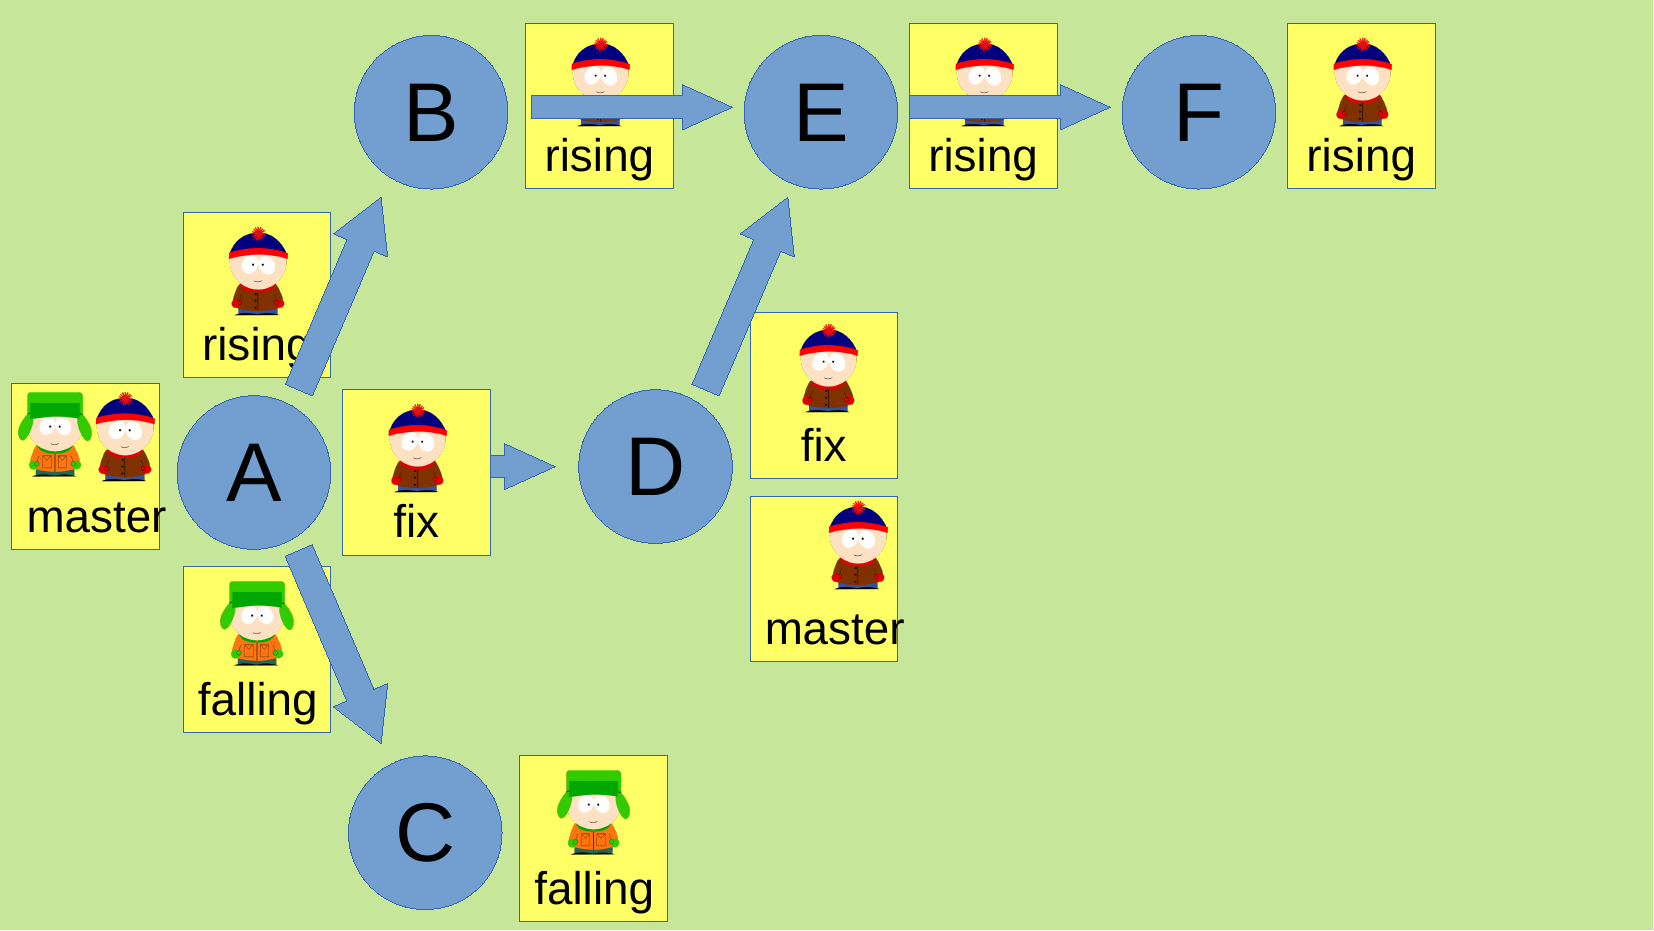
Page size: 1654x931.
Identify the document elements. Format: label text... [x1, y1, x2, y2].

text_box falling [519, 755, 668, 922]
text_box rising [321, 355, 331, 378]
picture [555, 767, 632, 857]
text_box rising [1287, 23, 1436, 189]
picture [826, 498, 890, 591]
text_box fix [750, 312, 898, 479]
text_box [491, 443, 556, 490]
text_box fix [342, 389, 491, 556]
text_box [285, 544, 388, 744]
text_box [285, 197, 388, 396]
text_box F [1122, 35, 1276, 190]
text_box rising [525, 23, 674, 189]
text_box master [750, 496, 898, 662]
picture [953, 119, 1016, 128]
text_box falling [322, 566, 331, 585]
picture [16, 389, 157, 483]
picture [226, 224, 290, 317]
text_box master [11, 383, 160, 550]
text_box B [354, 35, 508, 190]
text_box D [578, 389, 733, 544]
picture [569, 119, 632, 128]
picture [797, 321, 860, 414]
text_box C [348, 755, 503, 910]
text_box [691, 197, 795, 396]
text_box [909, 84, 1111, 130]
picture [218, 578, 296, 668]
picture [1331, 35, 1394, 128]
text_box rising [909, 119, 1058, 189]
text_box [531, 84, 733, 130]
picture [386, 401, 449, 494]
text_box rising [183, 212, 331, 378]
text_box E [744, 35, 898, 190]
text_box A [177, 395, 331, 550]
text_box rising [292, 338, 303, 357]
text_box rising [909, 23, 1058, 95]
text_box falling [183, 566, 331, 733]
picture [569, 35, 632, 95]
picture [953, 35, 1016, 95]
